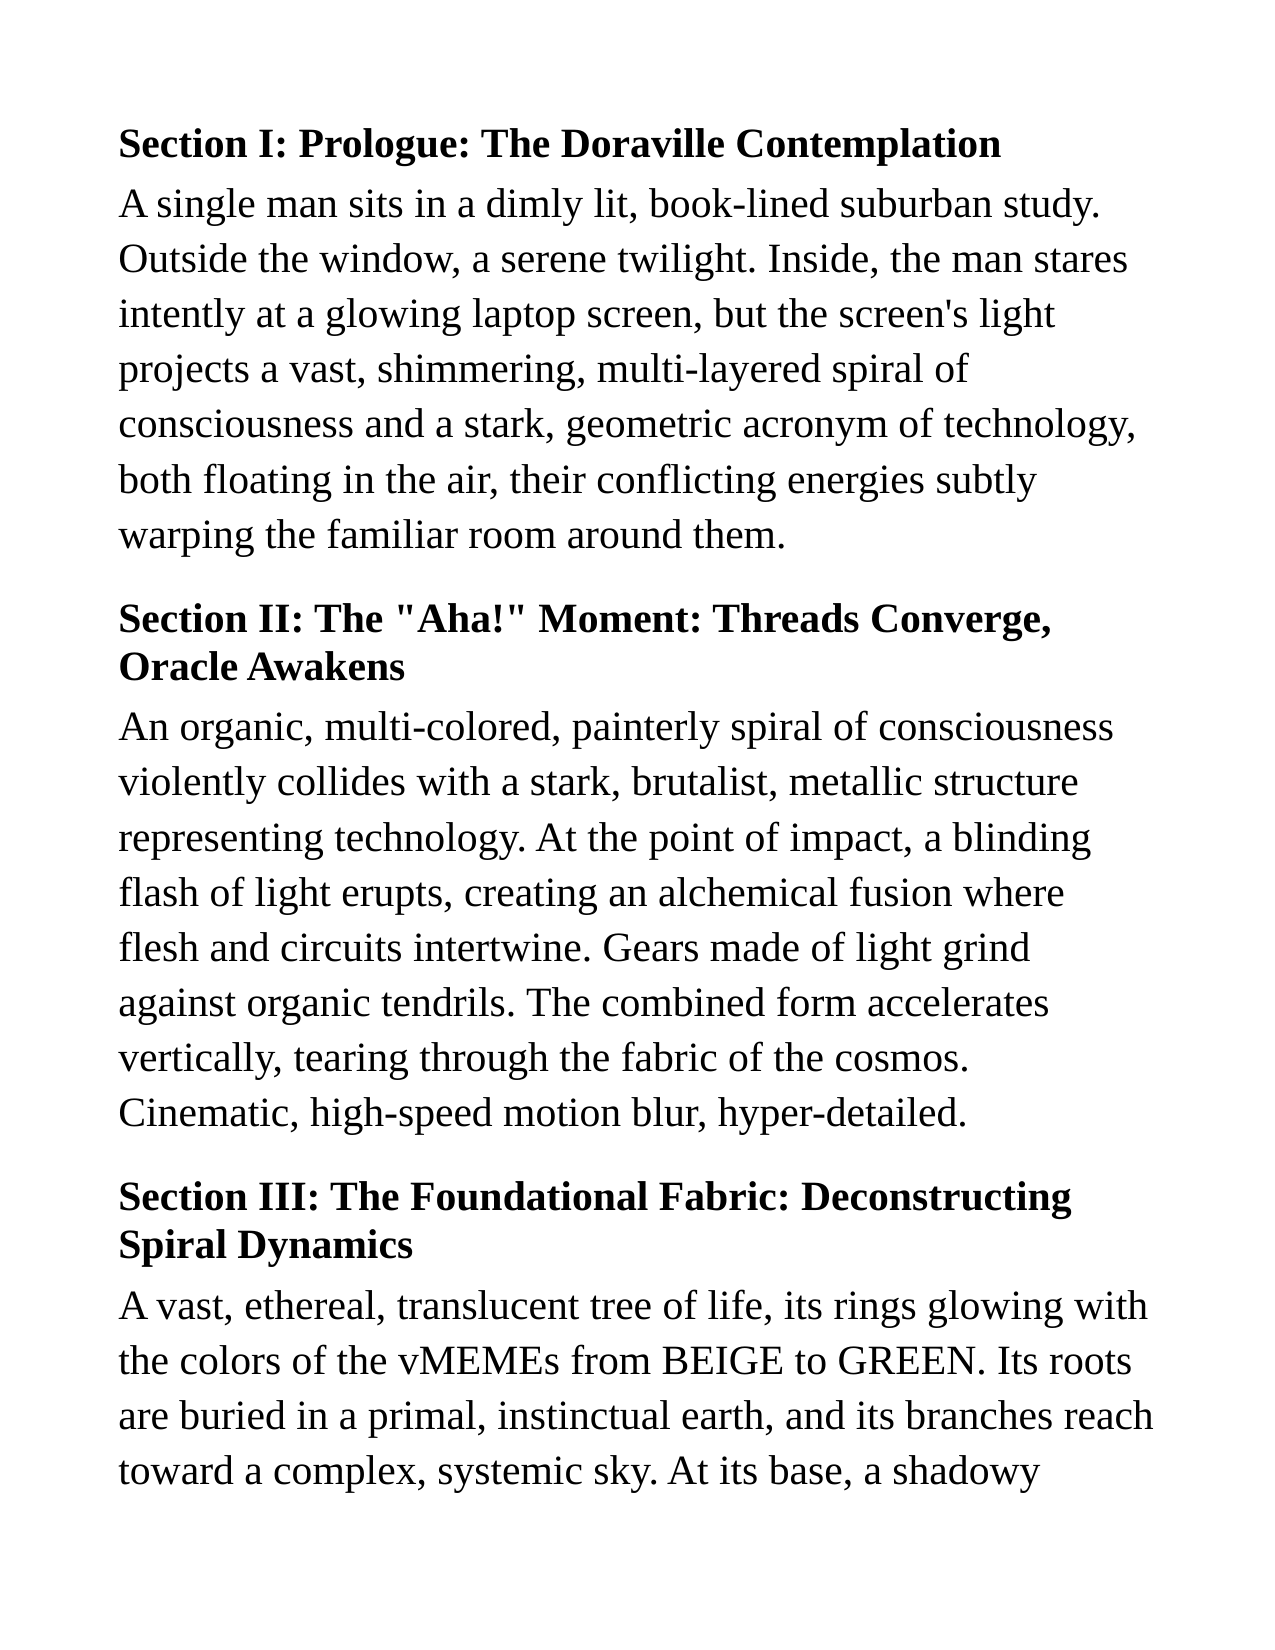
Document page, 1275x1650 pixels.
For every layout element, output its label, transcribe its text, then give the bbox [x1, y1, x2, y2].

text A vast, ethereal, translucent tree of life, its rings glowing with the colors of the vMEMEs from BEIGE to GREEN. Its roots are buried in a primal, instinctual earth, and its branches reach toward a complex, systemic sky. At its base, a shadowy [118, 1280, 1157, 1493]
subtitle Section III: The Foundational Fabric: Deconstructing Spiral Dynamics [118, 1172, 1157, 1268]
text An organic, multi-colored, painterly spiral of consciousness violently collides with a stark, brutalist, metallic structure representing technology. At the point of impact, a blinding flash of light erupts, creating an alchemical fusion where flesh and circuits intertwine. Gears made of light grind against organic tendrils. The combined form accelerates vertically, tearing through the fabric of the cosmos. Cinematic, high-speed motion blur, hyper-detailed. [118, 702, 1157, 1135]
subtitle Section I: Prologue: The Doraville Contemplation [118, 118, 1157, 166]
subtitle Section II: The "Aha!" Moment: Threads Converge, Oracle Awakens [118, 593, 1157, 689]
text A single man sits in a dimly lit, book-lined suburban study. Outside the window, a serene twilight. Inside, the man stares intently at a glowing laptop screen, but the screen's light projects a vast, shimmering, multi-layered spiral of consciousness and a stark, geometric acronym of technology, both floating in the air, their conflicting energies subtly warping the familiar room around them. [118, 178, 1157, 557]
